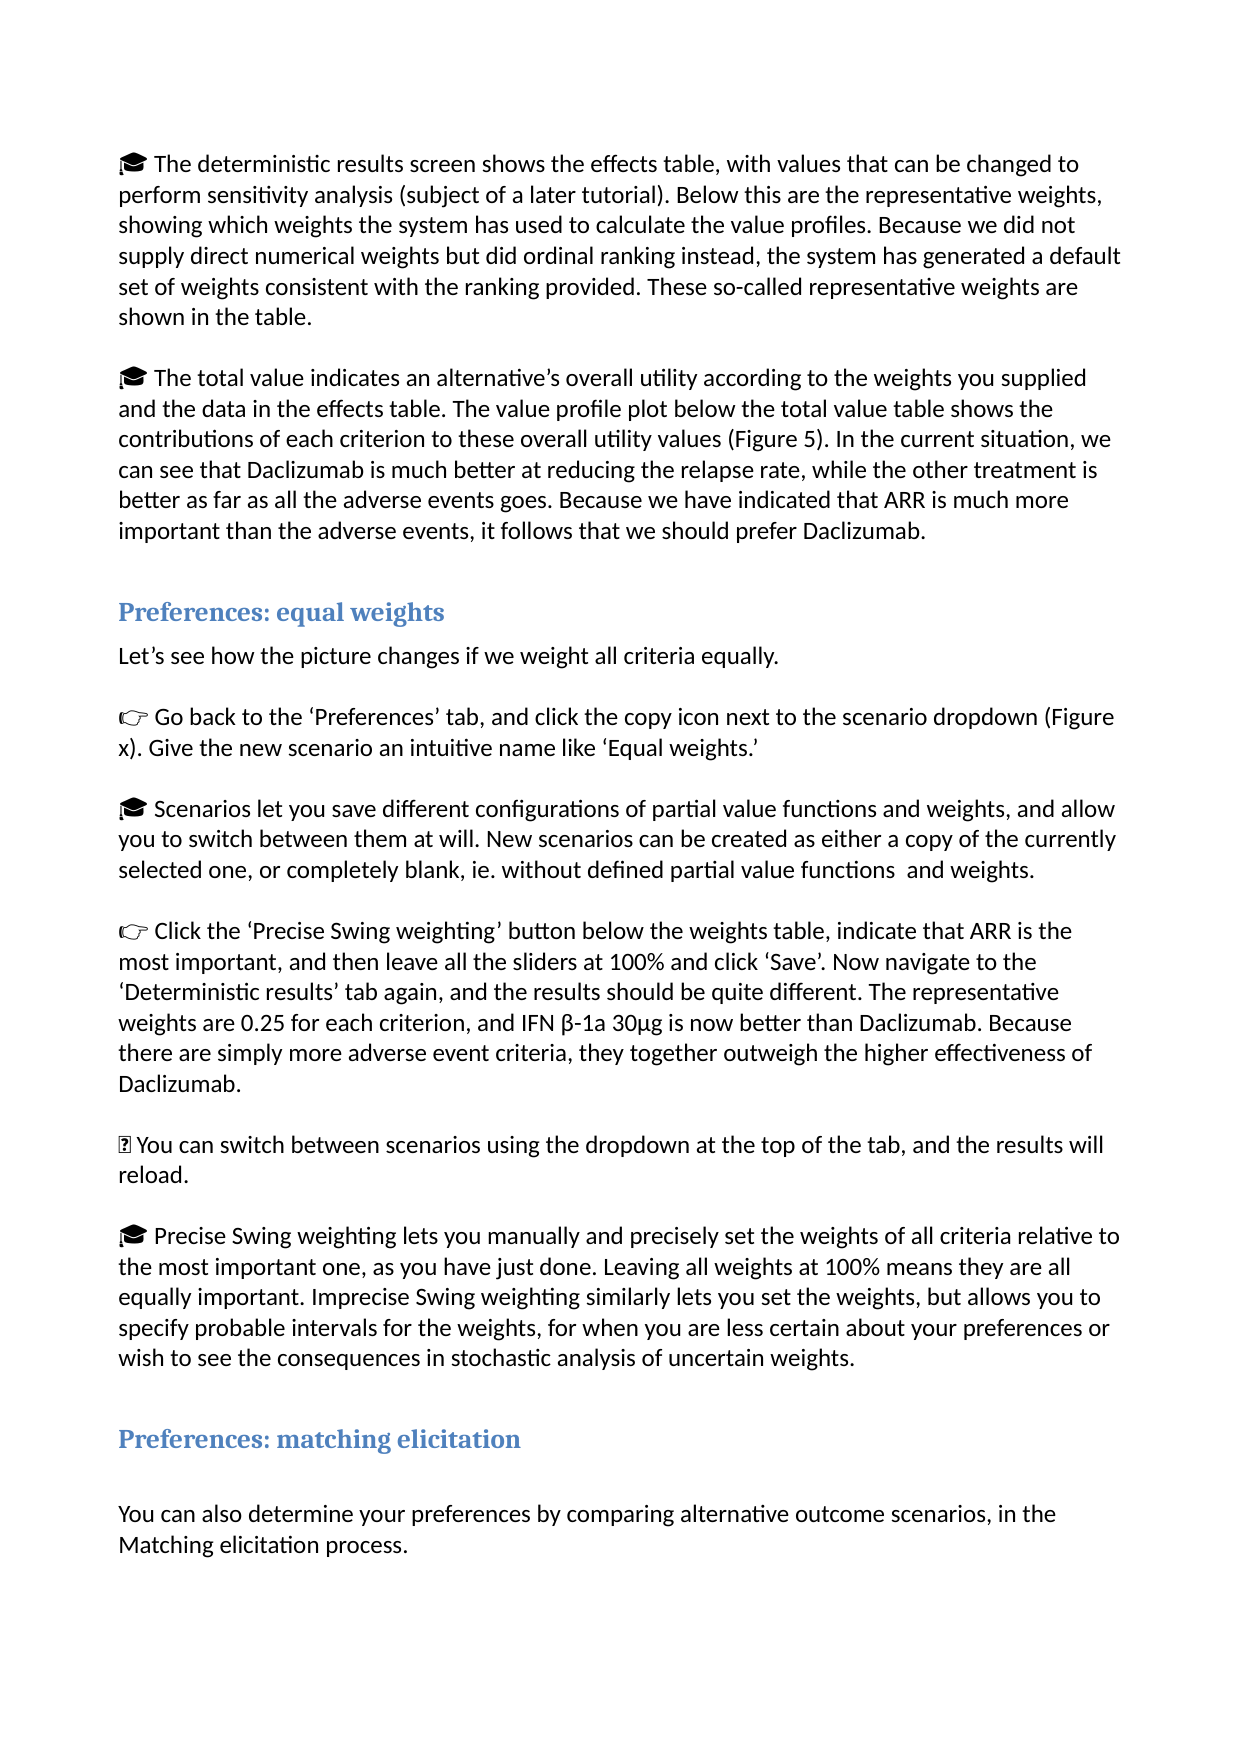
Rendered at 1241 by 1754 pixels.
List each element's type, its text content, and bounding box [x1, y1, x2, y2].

text 🎓 The deterministic results screen shows the effects table, with values that can be changed to perform sensitivity analysis (subject of a later tutorial). Below this are the representative weights, showing which weights the system has used to calculate the value profiles. Because we did not supply direct numerical weights but did ordinal ranking instead, the system has generated a default set of weights consistent with the ranking provided. These so-called representative weights are shown in the table. [118, 149, 1122, 332]
text 🎓 The total value indicates an alternative’s overall utility according to the weights you supplied and the data in the effects table. The value profile plot below the total value table shows the contributions of each criterion to these overall utility values (Figure 5). In the current situation, we can see that Daclizumab is much better at reducing the relapse rate, while the other treatment is better as far as all the adverse events goes. Because we have indicated that ARR is much more important than the adverse events, it follows that we should prefer Daclizumab. [118, 362, 1122, 545]
text 👉 Go back to the ‘Preferences’ tab, and click the copy icon next to the scenario dropdown (Figure x). Give the new scenario an intuitive name like ‘Equal weights.’ [118, 701, 1122, 762]
subtitle Preferences: equal weights [118, 597, 1122, 628]
text Let’s see how the picture changes if we weight all criteria equally. [118, 640, 1122, 671]
text 💡 You can switch between scenarios using the dropdown at the top of the tab, and the results will reload. [118, 1129, 1122, 1190]
text 🎓 Scenarios let you save different configurations of partial value functions and weights, and allow you to switch between them at will. New scenarios can be created as either a copy of the currently selected one, or completely blank, ie. without defined partial value functions and weights. [118, 793, 1122, 884]
subtitle Preferences: matching elicitation [118, 1424, 1122, 1455]
text You can also determine your preferences by comparing alternative outcome scenarios, in the Matching elicitation process. [118, 1498, 1122, 1559]
text 🎓 Precise Swing weighting lets you manually and precisely set the weights of all criteria relative to the most important one, as you have just done. Leaving all weights at 100% means they are all equally important. Imprecise Swing weighting similarly lets you set the weights, but allows you to specify probable intervals for the weights, for when you are less certain about your preferences or wish to see the consequences in stochastic analysis of uncertain weights. [118, 1220, 1122, 1373]
text 👉 Click the ‘Precise Swing weighting’ button below the weights table, indicate that ARR is the most important, and then leave all the sliders at 100% and click ‘Save’. Now navigate to the ‘Deterministic results’ tab again, and the results should be quite different. The representative weights are 0.25 for each criterion, and IFN β-1a 30µg is now better than Daclizumab. Because there are simply more adverse event criteria, they together outweigh the higher effectiveness of Daclizumab. [118, 915, 1122, 1098]
